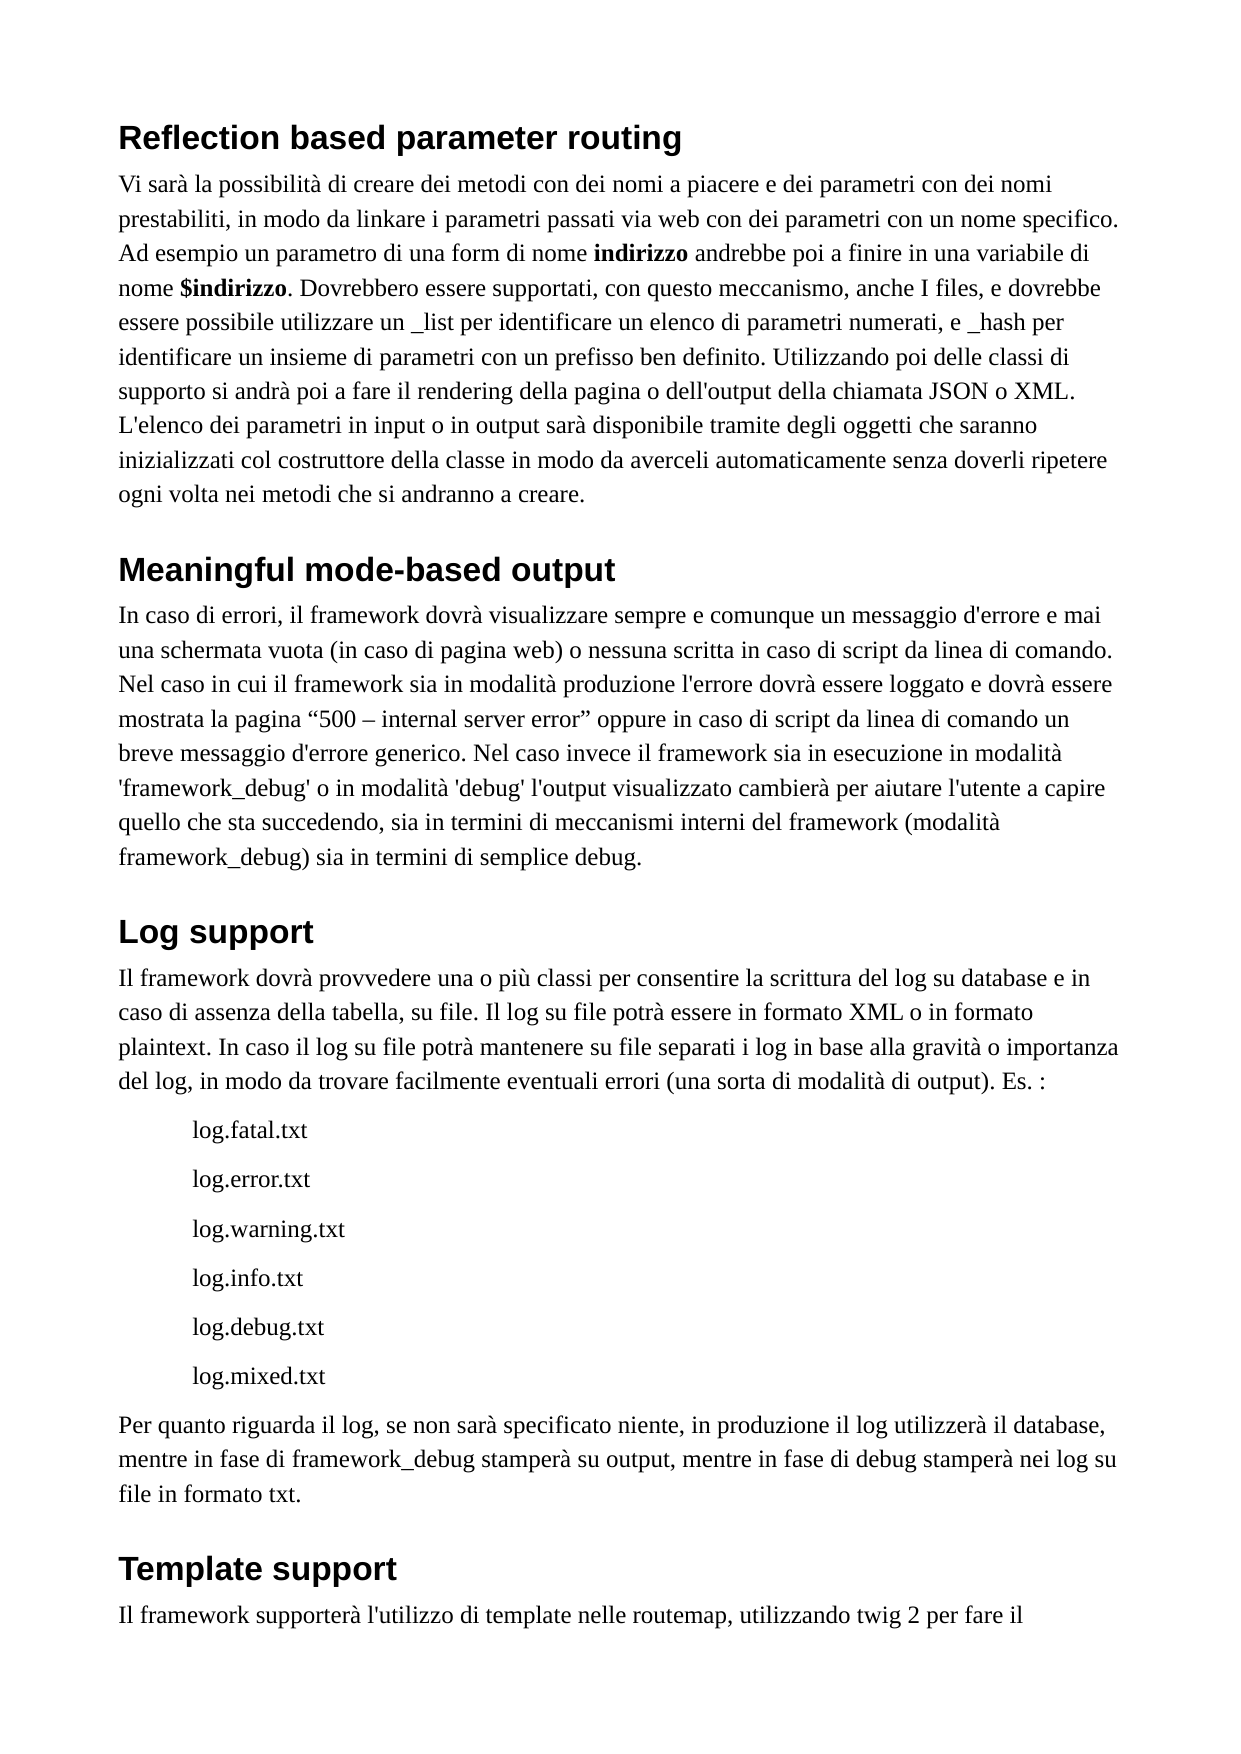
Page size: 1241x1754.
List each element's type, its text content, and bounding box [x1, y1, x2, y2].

text Il framework supporterà l'utilizzo di template nelle routemap, utilizzando twig 2 per fare il [118, 1600, 1122, 1629]
text Per quanto riguarda il log, se non sarà specificato niente, in produzione il log utilizzerà il database, mentre in fase di framework_debug stamperà su output, mentre in fase di debug stamperà nei log su file in formato txt. [118, 1410, 1122, 1508]
text log.mixed.txt [118, 1361, 1122, 1389]
text Vi sarà la possibilità di creare dei metodi con dei nomi a piacere e dei parametri con dei nomi prestabiliti, in modo da linkare i parametri passati via web con dei parametri con un nome specifico. Ad esempio un parametro di una form di nome indirizzo andrebbe poi a finire in una variabile di nome $indirizzo. Dovrebbero essere supportati, con questo meccanismo, anche I files, e dovrebbe essere possibile utilizzare un _list per identificare un elenco di parametri numerati, e _hash per identificare un insieme di parametri con un prefisso ben definito. Utilizzando poi delle classi di supporto si andrà poi a fare il rendering della pagina o dell'output della chiamata JSON o XML. L'elenco dei parametri in input o in output sarà disponibile tramite degli oggetti che saranno inizializzati col costruttore della classe in modo da averceli automaticamente senza doverli ripetere ogni volta nei metodi che si andranno a creare. [118, 169, 1122, 508]
subtitle Log support [118, 912, 1122, 951]
text log.error.txt [118, 1164, 1122, 1193]
text log.debug.txt [118, 1312, 1122, 1341]
subtitle Template support [118, 1549, 1122, 1587]
text log.fatal.txt [118, 1116, 1122, 1144]
subtitle Meaningful mode-based output [118, 549, 1122, 588]
text log.info.txt [118, 1263, 1122, 1291]
subtitle Reflection based parameter routing [118, 118, 1122, 157]
text log.warning.txt [118, 1214, 1122, 1242]
text Il framework dovrà provvedere una o più classi per consentire la scrittura del log su database e in caso di assenza della tabella, su file. Il log su file potrà essere in formato XML o in formato plaintext. In caso il log su file potrà mantenere su file separati i log in base alla gravità o importanza del log, in modo da trovare facilmente eventuali errori (una sorta di modalità di output). Es. : [118, 963, 1122, 1095]
text In caso di errori, il framework dovrà visualizzare sempre e comunque un messaggio d'errore e mai una schermata vuota (in caso di pagina web) o nessuna scritta in caso di script da linea di comando. Nel caso in cui il framework sia in modalità produzione l'errore dovrà essere loggato e dovrà essere mostrata la pagina “500 – internal server error” oppure in caso di script da linea di comando un breve messaggio d'errore generico. Nel caso invece il framework sia in esecuzione in modalità 'framework_debug' o in modalità 'debug' l'output visualizzato cambierà per aiutare l'utente a capire quello che sta succedendo, sia in termini di meccanismi interni del framework (modalità framework_debug) sia in termini di semplice debug. [118, 601, 1122, 871]
